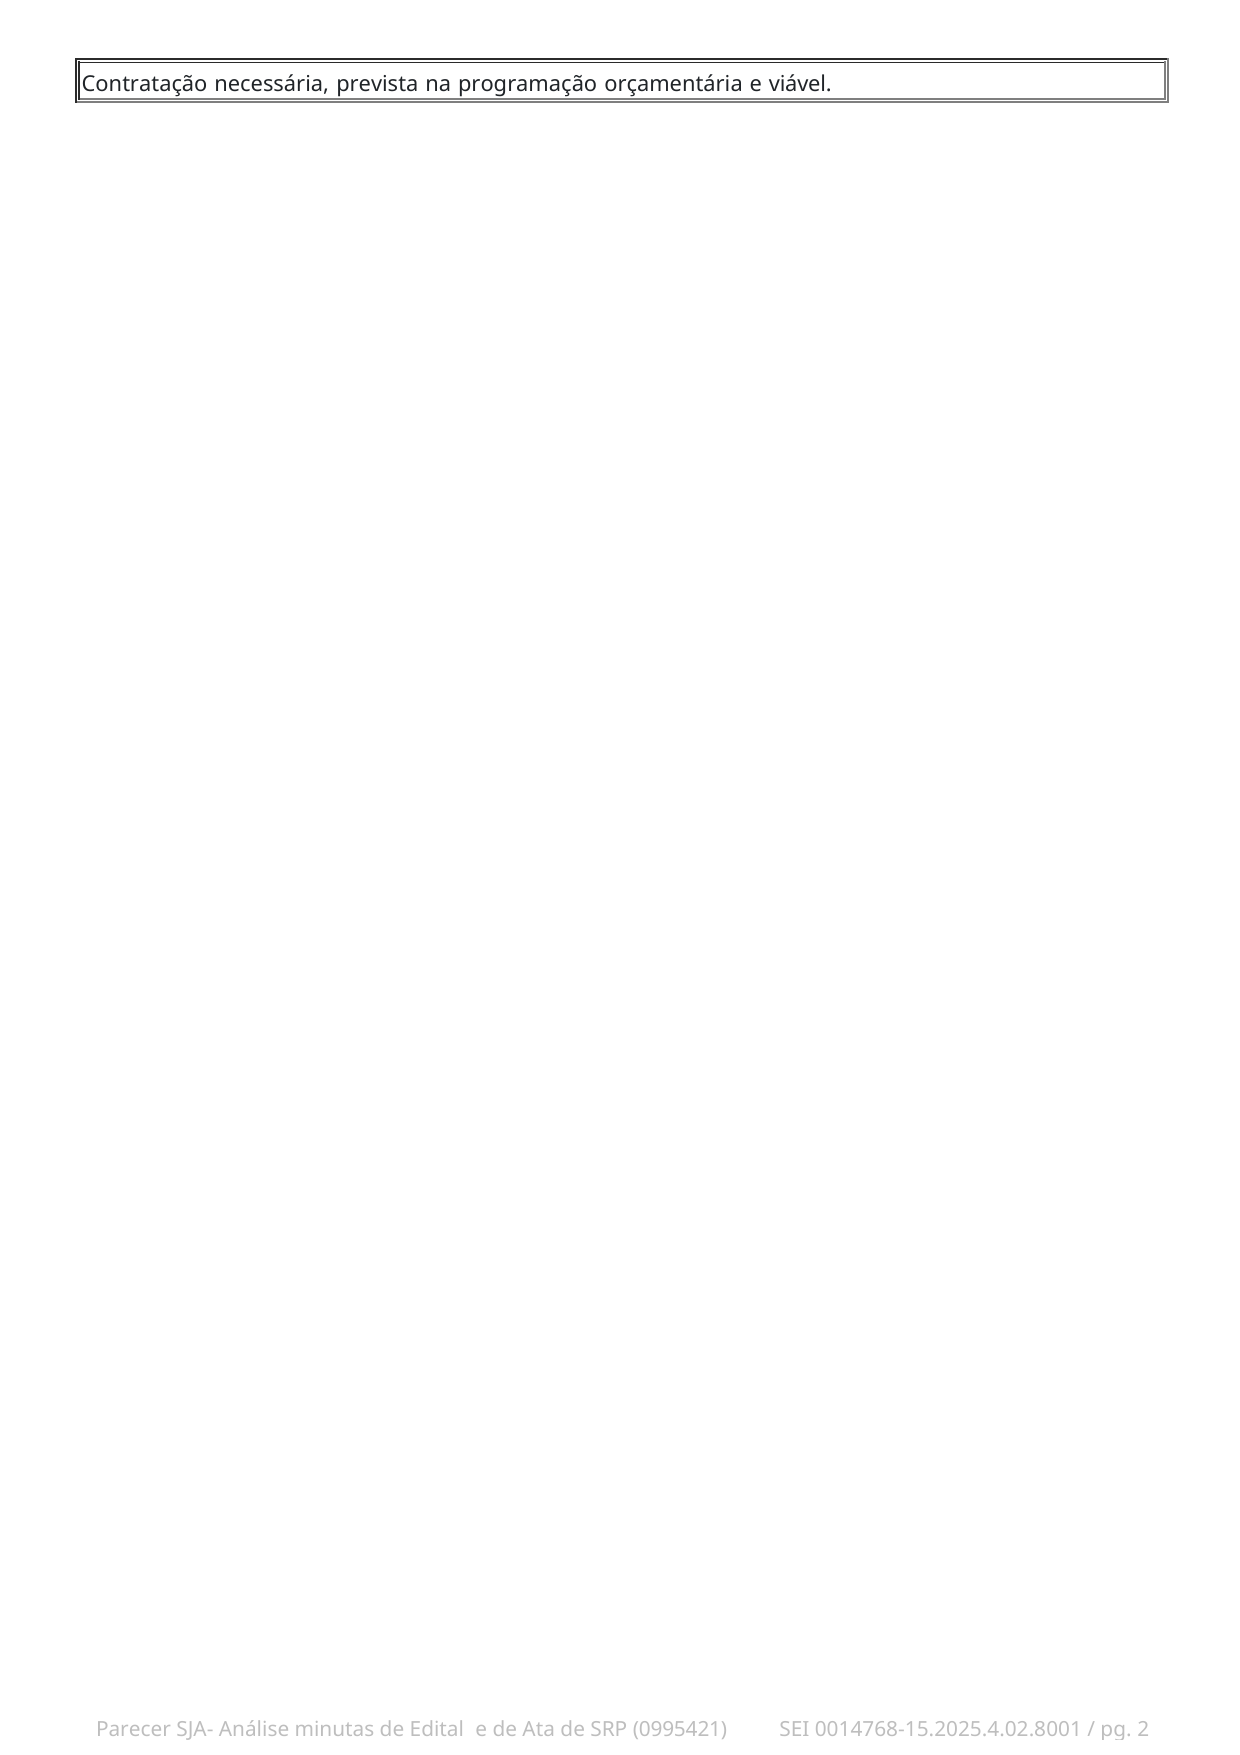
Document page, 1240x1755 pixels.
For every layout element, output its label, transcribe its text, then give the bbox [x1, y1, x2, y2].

table_cell Contratação necessária, prevista na programação orçamentária e viável. [80, 63, 1164, 98]
